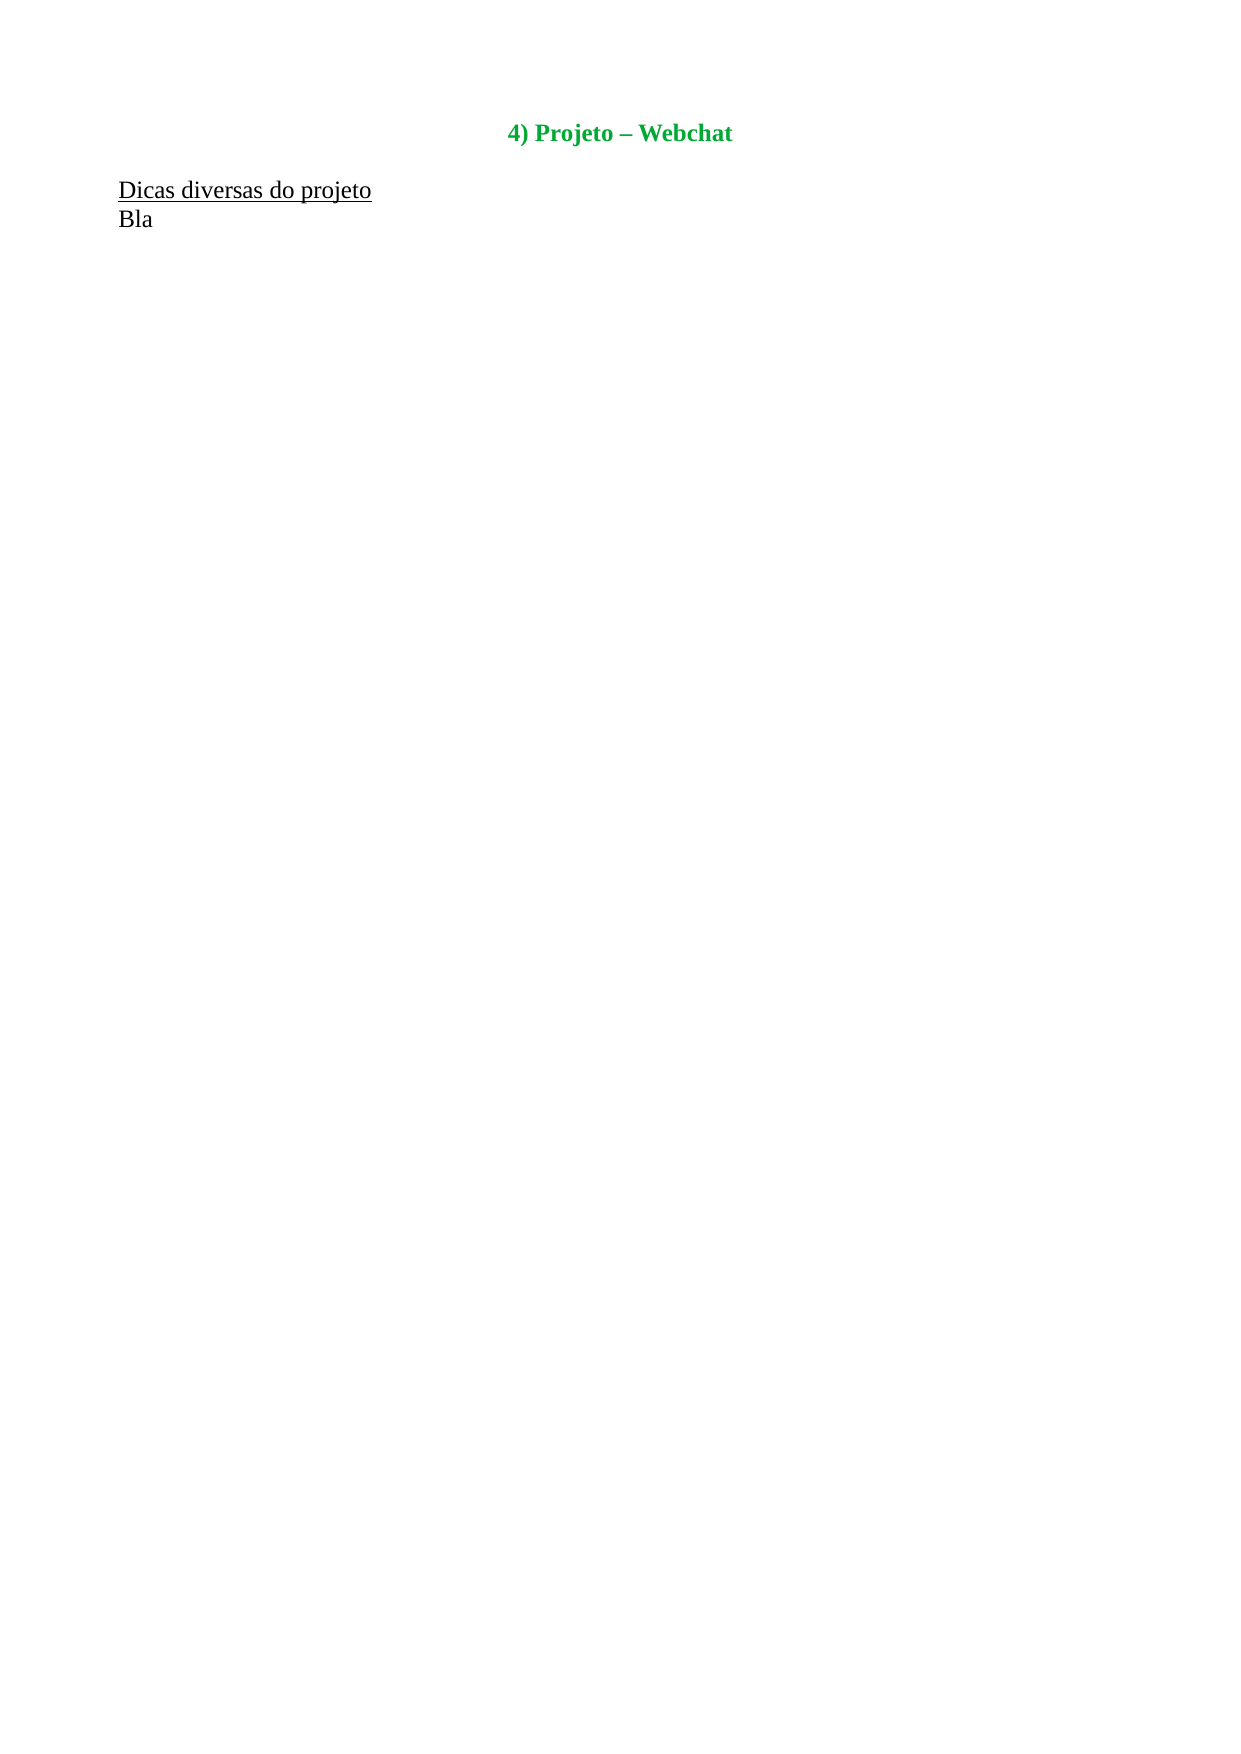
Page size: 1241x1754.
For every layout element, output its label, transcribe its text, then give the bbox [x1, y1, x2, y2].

text Bla [118, 204, 1122, 233]
text Dicas diversas do projeto [118, 176, 1122, 204]
text 4) Projeto – Webchat [118, 118, 1122, 147]
